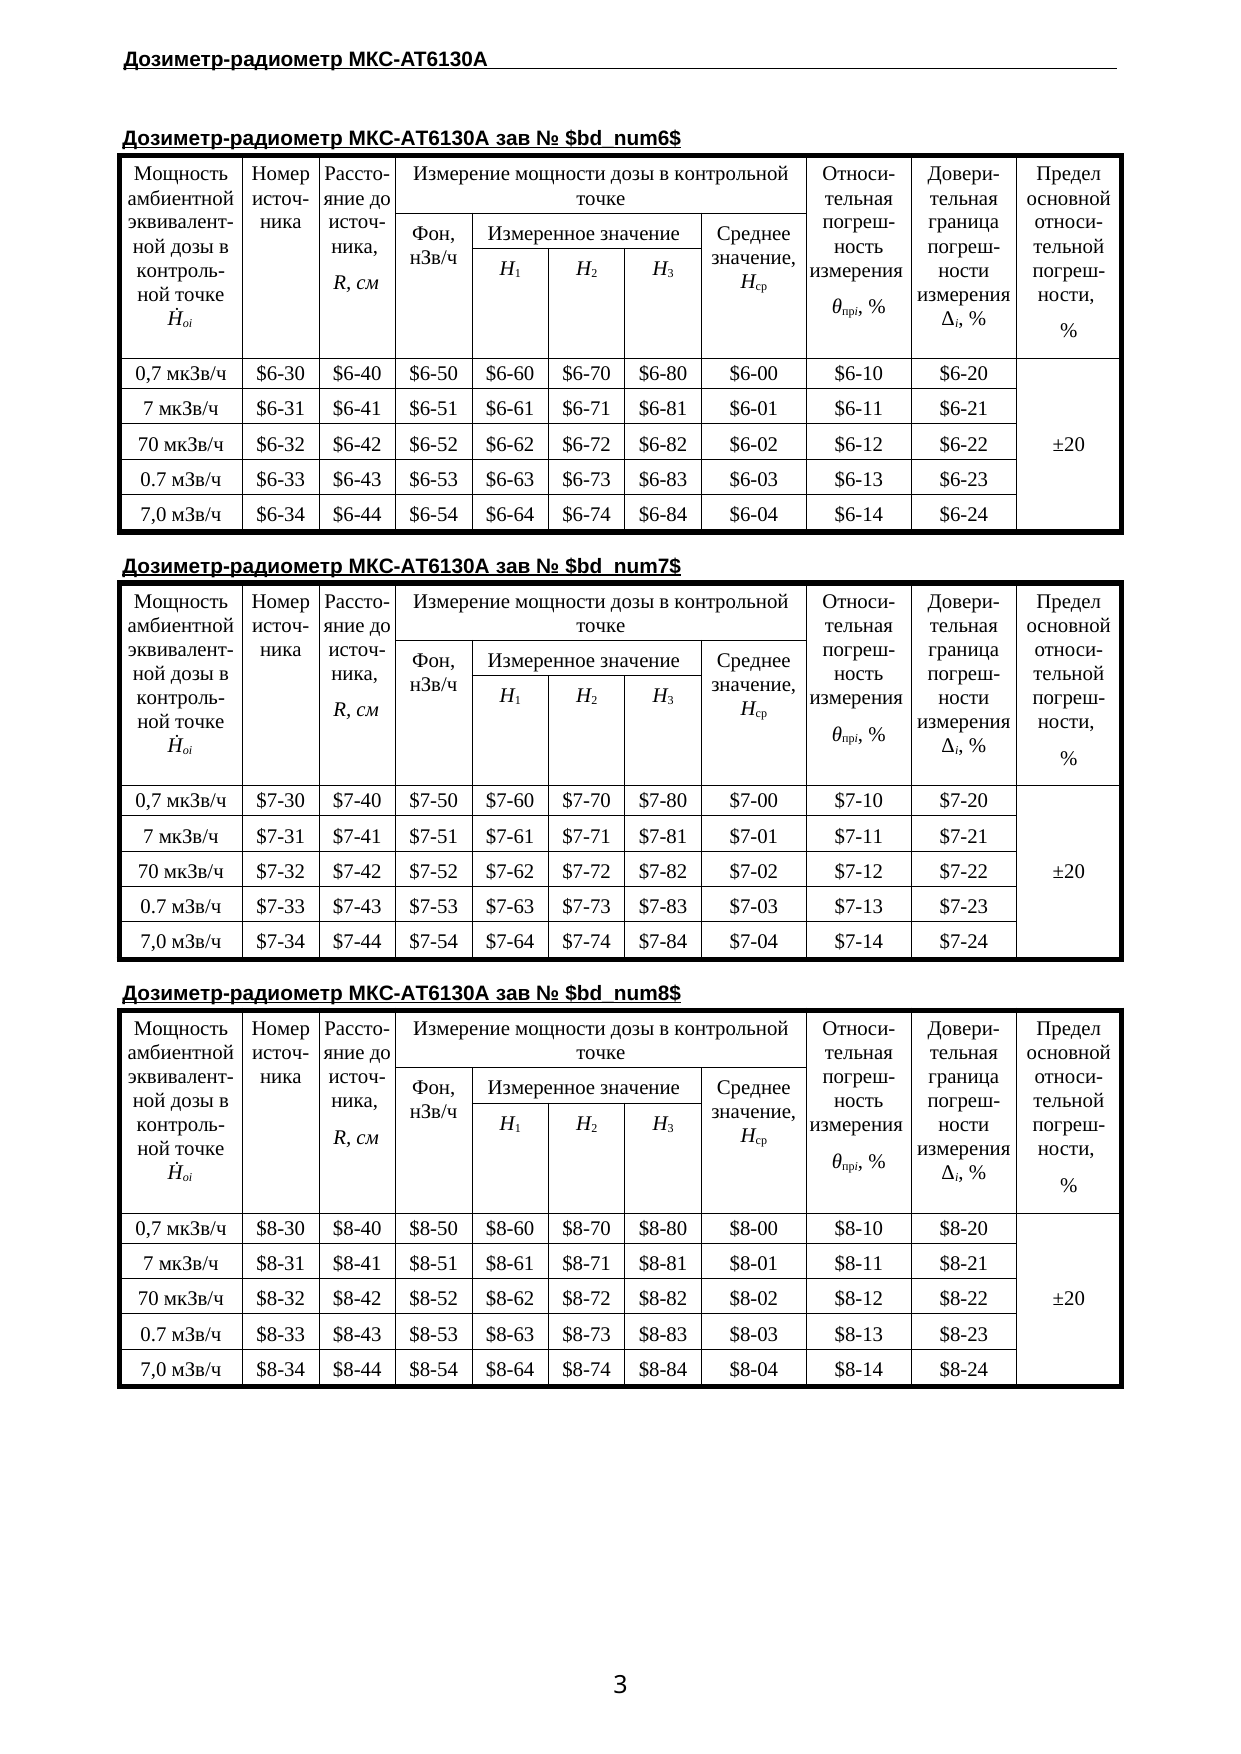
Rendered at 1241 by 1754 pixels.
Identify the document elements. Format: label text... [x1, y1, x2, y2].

table_cell $8-02 [702, 1279, 806, 1313]
table_cell $6-61 [473, 389, 548, 423]
table_cell H2 [549, 249, 624, 358]
table_cell H1 [473, 249, 548, 358]
table_cell 7,0 мЗв/ч [122, 1350, 242, 1384]
table_cell $7-22 [912, 852, 1016, 886]
table_cell $7-74 [549, 922, 624, 957]
table_cell $6-03 [702, 460, 806, 494]
table_cell $7-54 [396, 922, 472, 957]
table_cell $6-50 [396, 359, 472, 388]
table_cell $7-03 [702, 887, 806, 921]
table_cell H1 [473, 676, 548, 785]
table_cell $7-13 [807, 887, 911, 921]
table_cell $7-00 [702, 786, 806, 815]
table_cell $7-30 [243, 786, 319, 815]
table_cell Измеренное значение [473, 214, 701, 248]
table_cell $7-81 [625, 816, 701, 851]
table_cell 70 мкЗв/ч [122, 852, 242, 886]
table_cell $7-70 [549, 786, 624, 815]
table_cell Довери-тельная граница погреш-ности измерения Δi, % [912, 1013, 1016, 1212]
table_cell $7-80 [625, 786, 701, 815]
table_cell $7-71 [549, 816, 624, 851]
table_cell ±20 [1017, 1214, 1119, 1384]
table_cell $7-10 [807, 786, 911, 815]
table_cell $8-83 [625, 1314, 701, 1348]
table_cell $6-51 [396, 389, 472, 423]
table_cell $6-31 [243, 389, 319, 423]
table_cell $6-54 [396, 495, 472, 529]
table_cell $7-41 [320, 816, 395, 851]
table_cell Фон, нЗв/ч [396, 214, 472, 358]
table_cell $7-21 [912, 816, 1016, 851]
table_cell $6-24 [912, 495, 1016, 529]
table_cell $8-54 [396, 1350, 472, 1384]
table_cell Среднее значение, Hср [702, 1068, 806, 1212]
table_cell $8-74 [549, 1350, 624, 1384]
table_cell $8-53 [396, 1314, 472, 1348]
table_cell $8-03 [702, 1314, 806, 1348]
table_cell $6-20 [912, 359, 1016, 388]
table_cell $8-71 [549, 1244, 624, 1278]
table_cell $6-10 [807, 359, 911, 388]
table_cell $7-44 [320, 922, 395, 957]
table_cell 0,7 мкЗв/ч [122, 359, 242, 388]
table_cell H2 [549, 676, 624, 785]
table_cell 7 мкЗв/ч [122, 1244, 242, 1278]
table_header Дозиметр-радиометр МКС-AT6130A зав № $bd_num6$ [119, 107, 1121, 153]
table_cell Относи-тельная погреш-ность измерения θпрi, % [807, 586, 911, 785]
table_cell $8-13 [807, 1314, 911, 1348]
table_cell $6-84 [625, 495, 701, 529]
table_cell $6-70 [549, 359, 624, 388]
table_cell $7-11 [807, 816, 911, 851]
table_cell $8-84 [625, 1350, 701, 1384]
table_cell $6-62 [473, 424, 548, 459]
table_cell $8-11 [807, 1244, 911, 1278]
table_cell $8-50 [396, 1214, 472, 1243]
table_cell $7-61 [473, 816, 548, 851]
table_cell Рассто-яние до источ-ника, R, см [320, 1013, 395, 1212]
table_cell Среднее значение, Hср [702, 641, 806, 785]
table_cell $8-10 [807, 1214, 911, 1243]
table_cell $8-31 [243, 1244, 319, 1278]
table_cell $7-02 [702, 852, 806, 886]
table_cell $6-30 [243, 359, 319, 388]
table_cell $8-44 [320, 1350, 395, 1384]
table_cell ±20 [1017, 359, 1119, 529]
table_cell 7,0 мЗв/ч [122, 495, 242, 529]
table_cell $8-22 [912, 1279, 1016, 1313]
table_header Дозиметр-радиометр МКС-AT6130A зав № $bd_num7$ [119, 535, 1121, 580]
table_cell H3 [625, 676, 701, 785]
table_cell $8-72 [549, 1279, 624, 1313]
table_cell $7-83 [625, 887, 701, 921]
table_cell $8-01 [702, 1244, 806, 1278]
table_cell $8-81 [625, 1244, 701, 1278]
table_cell $8-51 [396, 1244, 472, 1278]
table_cell $8-52 [396, 1279, 472, 1313]
table_cell $7-52 [396, 852, 472, 886]
table_cell Номер источ-ника [243, 158, 319, 358]
table_cell Предел основной относи-тельной погреш-ности, % [1017, 158, 1119, 358]
table_cell Номер источ-ника [243, 1013, 319, 1212]
table_cell $7-33 [243, 887, 319, 921]
table_cell $6-32 [243, 424, 319, 459]
table_cell $6-42 [320, 424, 395, 459]
table_cell $8-20 [912, 1214, 1016, 1243]
table_cell Мощность амбиентной эквивалент-ной дозы в контроль-ной точке Ḣoi [122, 158, 242, 358]
table_cell $6-14 [807, 495, 911, 529]
table_cell 0.7 мЗв/ч [122, 1314, 242, 1348]
table_cell $6-21 [912, 389, 1016, 423]
table_cell $6-13 [807, 460, 911, 494]
table_cell $6-53 [396, 460, 472, 494]
table_cell $6-71 [549, 389, 624, 423]
table_cell ±20 [1017, 786, 1119, 957]
table_cell $7-62 [473, 852, 548, 886]
table_cell $6-64 [473, 495, 548, 529]
table_cell Рассто-яние до источ-ника, R, см [320, 158, 395, 358]
table_cell 0.7 мЗв/ч [122, 460, 242, 494]
table_cell $7-24 [912, 922, 1016, 957]
table_cell $8-41 [320, 1244, 395, 1278]
table_cell Довери-тельная граница погреш-ности измерения Δi, % [912, 158, 1016, 358]
table_cell Мощность амбиентной эквивалент-ной дозы в контроль-ной точке Ḣoi [122, 586, 242, 785]
table_cell $8-63 [473, 1314, 548, 1348]
table_cell Рассто-яние до источ-ника, R, см [320, 586, 395, 785]
table_cell $8-43 [320, 1314, 395, 1348]
table_cell $7-32 [243, 852, 319, 886]
table_cell Измерение мощности дозы в контрольной точке [396, 1013, 806, 1067]
table_cell $6-52 [396, 424, 472, 459]
table_cell Относи-тельная погреш-ность измерения θпрi, % [807, 1013, 911, 1212]
table_cell 7 мкЗв/ч [122, 389, 242, 423]
table_cell H3 [625, 1104, 701, 1212]
table_cell Измеренное значение [473, 1068, 701, 1102]
table_cell $8-00 [702, 1214, 806, 1243]
table_cell $8-40 [320, 1214, 395, 1243]
table_cell Среднее значение, Hср [702, 214, 806, 358]
table_cell H2 [549, 1104, 624, 1212]
table_cell $7-60 [473, 786, 548, 815]
table_cell Мощность амбиентной эквивалент-ной дозы в контроль-ной точке Ḣoi [122, 1013, 242, 1212]
table_cell $6-11 [807, 389, 911, 423]
table_cell $8-23 [912, 1314, 1016, 1348]
table_cell $6-80 [625, 359, 701, 388]
table_cell $7-63 [473, 887, 548, 921]
table_cell $6-43 [320, 460, 395, 494]
table_cell $8-73 [549, 1314, 624, 1348]
table_cell $7-50 [396, 786, 472, 815]
table_cell 70 мкЗв/ч [122, 1279, 242, 1313]
table_cell $8-14 [807, 1350, 911, 1384]
table_cell 7,0 мЗв/ч [122, 922, 242, 957]
table_cell $8-60 [473, 1214, 548, 1243]
table_cell $8-62 [473, 1279, 548, 1313]
table_cell Фон, нЗв/ч [396, 1068, 472, 1212]
table_cell $6-63 [473, 460, 548, 494]
table_cell $7-53 [396, 887, 472, 921]
table_cell $7-72 [549, 852, 624, 886]
table_header Дозиметр-радиометр МКС-AT6130A зав № $bd_num8$ [119, 962, 1121, 1008]
table_cell $7-34 [243, 922, 319, 957]
table_cell $8-21 [912, 1244, 1016, 1278]
table_cell $8-80 [625, 1214, 701, 1243]
table_cell 0,7 мкЗв/ч [122, 1214, 242, 1243]
table_cell $6-23 [912, 460, 1016, 494]
table_cell Предел основной относи-тельной погреш-ности, % [1017, 586, 1119, 785]
table_cell $7-43 [320, 887, 395, 921]
table_cell $7-12 [807, 852, 911, 886]
table_cell $7-20 [912, 786, 1016, 815]
table_cell $6-83 [625, 460, 701, 494]
table_cell $6-82 [625, 424, 701, 459]
table_cell $7-31 [243, 816, 319, 851]
table_cell $6-04 [702, 495, 806, 529]
table_cell $8-33 [243, 1314, 319, 1348]
table_cell $7-40 [320, 786, 395, 815]
table_cell $8-04 [702, 1350, 806, 1384]
table_cell $7-73 [549, 887, 624, 921]
table_cell $6-72 [549, 424, 624, 459]
table_cell $6-73 [549, 460, 624, 494]
table_cell H1 [473, 1104, 548, 1212]
table_cell 70 мкЗв/ч [122, 424, 242, 459]
table_cell $8-34 [243, 1350, 319, 1384]
table_cell $7-14 [807, 922, 911, 957]
table_cell 0,7 мкЗв/ч [122, 786, 242, 815]
table_cell $6-02 [702, 424, 806, 459]
table_cell $7-42 [320, 852, 395, 886]
table_cell $8-70 [549, 1214, 624, 1243]
table_cell $7-01 [702, 816, 806, 851]
table_cell $7-84 [625, 922, 701, 957]
table_cell $6-40 [320, 359, 395, 388]
table_cell Предел основной относи-тельной погреш-ности, % [1017, 1013, 1119, 1212]
table_cell $8-82 [625, 1279, 701, 1313]
table_cell $6-60 [473, 359, 548, 388]
table_cell $8-64 [473, 1350, 548, 1384]
table_cell $8-12 [807, 1279, 911, 1313]
table_cell $6-00 [702, 359, 806, 388]
table_cell Относи-тельная погреш-ность измерения θпрi, % [807, 158, 911, 358]
table_cell $8-61 [473, 1244, 548, 1278]
table_cell $8-30 [243, 1214, 319, 1243]
table_cell Измерение мощности дозы в контрольной точке [396, 158, 806, 212]
table_cell $8-24 [912, 1350, 1016, 1384]
table_cell $6-12 [807, 424, 911, 459]
table_cell 7 мкЗв/ч [122, 816, 242, 851]
table_cell $6-41 [320, 389, 395, 423]
table_cell $6-74 [549, 495, 624, 529]
table_cell $6-22 [912, 424, 1016, 459]
table_cell Номер источ-ника [243, 586, 319, 785]
table_cell $8-32 [243, 1279, 319, 1313]
table_cell $6-81 [625, 389, 701, 423]
table_cell Измерение мощности дозы в контрольной точке [396, 586, 806, 640]
table_cell H3 [625, 249, 701, 358]
table_cell $6-44 [320, 495, 395, 529]
table_cell $6-33 [243, 460, 319, 494]
table_cell $7-82 [625, 852, 701, 886]
table_cell $6-34 [243, 495, 319, 529]
table_cell Довери-тельная граница погреш-ности измерения Δi, % [912, 586, 1016, 785]
table_cell $7-04 [702, 922, 806, 957]
table_cell $7-64 [473, 922, 548, 957]
table_cell $7-51 [396, 816, 472, 851]
table_cell Фон, нЗв/ч [396, 641, 472, 785]
table_cell 0.7 мЗв/ч [122, 887, 242, 921]
table_cell $6-01 [702, 389, 806, 423]
table_cell $7-23 [912, 887, 1016, 921]
table_cell $8-42 [320, 1279, 395, 1313]
table_cell Измеренное значение [473, 641, 701, 675]
